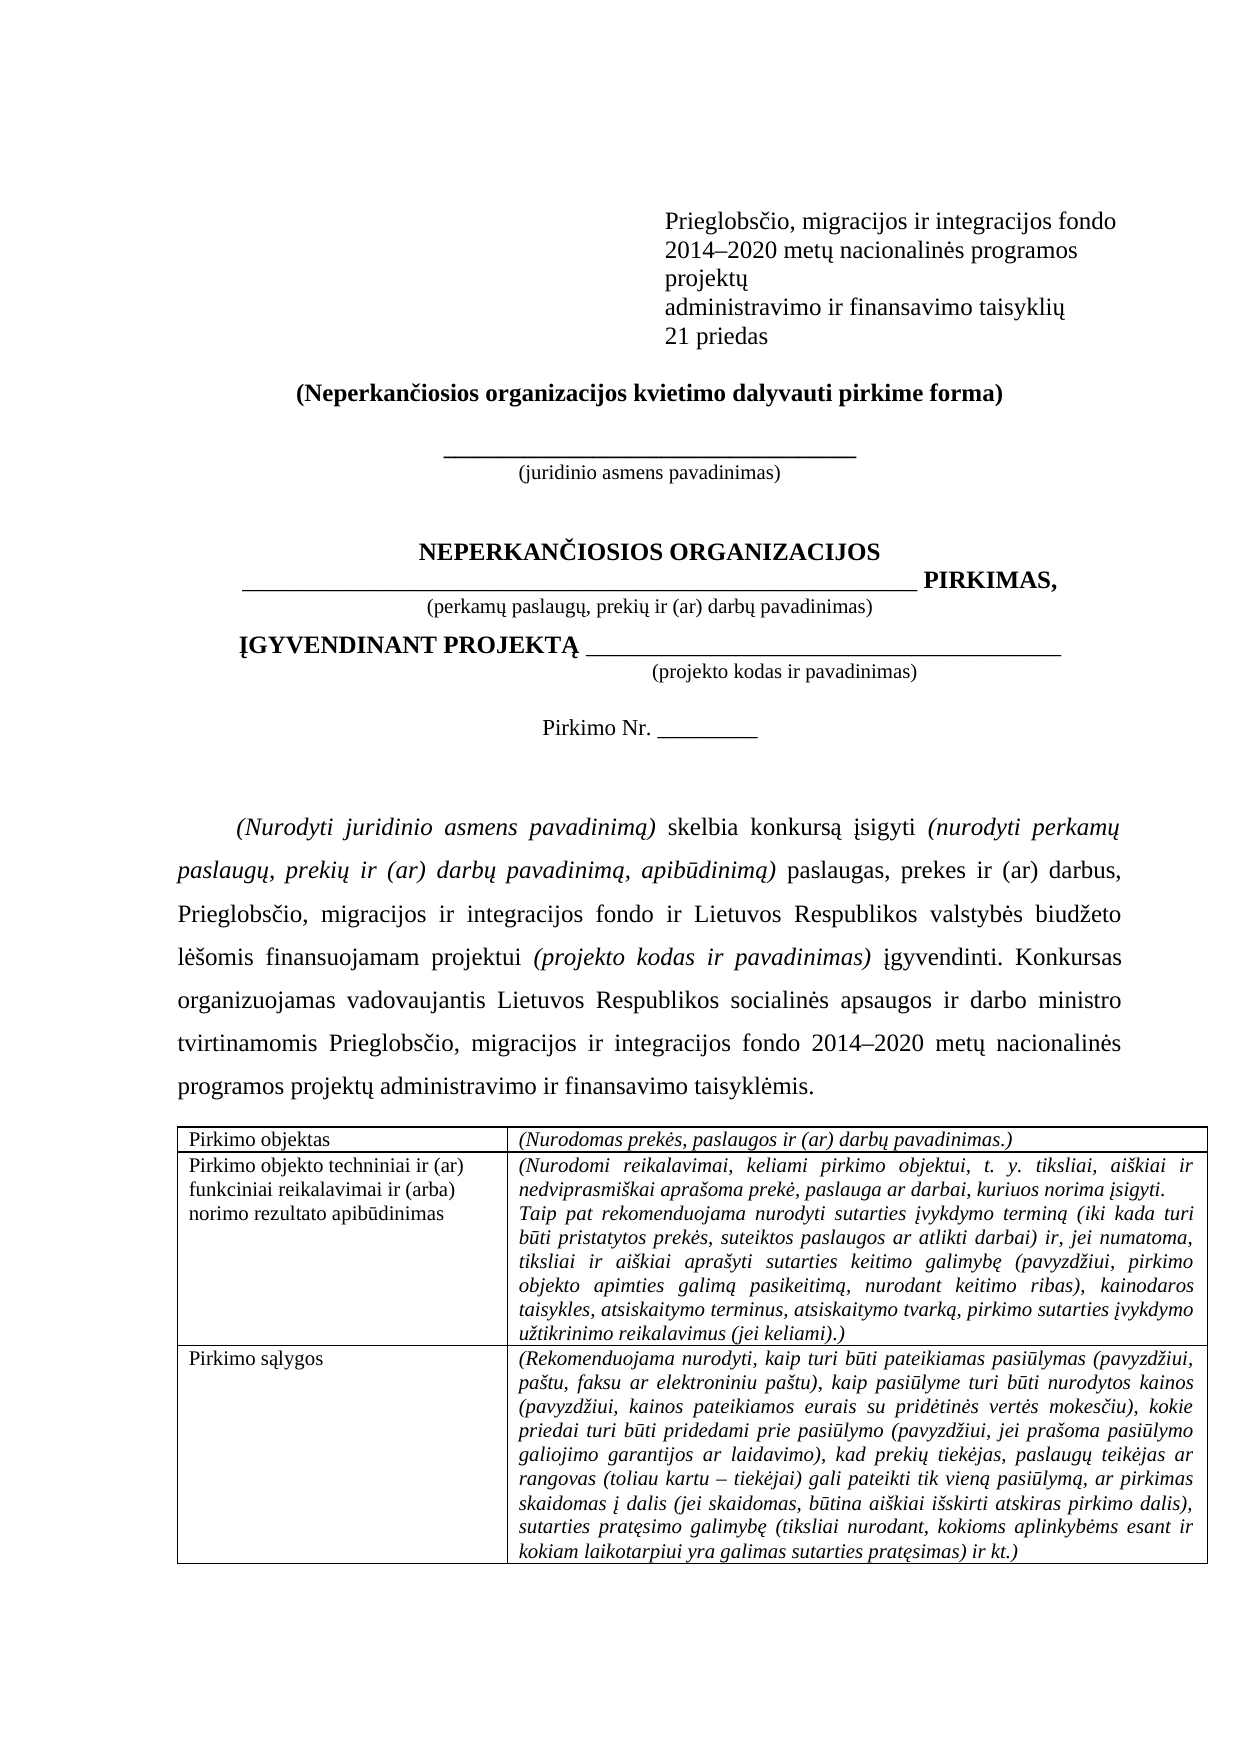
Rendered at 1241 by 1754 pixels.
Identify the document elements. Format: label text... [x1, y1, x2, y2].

text ______________________________________________________ PIRKIMAS, [177, 566, 1122, 594]
text Prieglobsčio, migracijos ir integracijos fondo [664, 206, 1122, 235]
table_header (Nurodomas prekės, paslaugos ir (ar) darbų pavadinimas.) [508, 1128, 1207, 1151]
text administravimo ir finansavimo taisyklių [664, 292, 1122, 321]
table_cell Pirkimo objekto techniniai ir (ar) funkciniai reikalavimai ir (arba) norimo rezultato apibūdinimas [178, 1153, 507, 1345]
text (Nurodyti juridinio asmens pavadinimą) skelbia konkursą įsigyti (nurodyti perkamų paslaugų, prekių ir (ar) darbų pavadinimą, apibūdinimą) paslaugas, prekes ir (ar) darbus, Prieglobsčio, migracijos ir integracijos fondo ir Lietuvos Respublikos valstybės biudžeto lėšomis finansuojamam projektui (projekto kodas ir pavadinimas) įgyvendinti. Konkursas organizuojamas vadovaujantis Lietuvos Respublikos socialinės apsaugos ir darbo ministro tvirtinamomis Prieglobsčio, migracijos ir integracijos fondo 2014–2020 metų nacionalinės programos projektų administravimo ir finansavimo taisyklėmis. [177, 812, 1122, 1100]
text (Neperkančiosios organizacijos kvietimo dalyvauti pirkime forma) [177, 378, 1122, 407]
text (perkamų paslaugų, prekių ir (ar) darbų pavadinimas) [177, 594, 1122, 618]
text (juridinio asmens pavadinimas) [177, 460, 1122, 484]
table_cell (Rekomenduojama nurodyti, kaip turi būti pateikiamas pasiūlymas (pavyzdžiui, paštu, faksu ar elektroniniu paštu), kaip pasiūlyme turi būti nurodytos kainos (pavyzdžiui, kainos pateikiamos eurais su pridėtinės vertės mokesčiu), kokie priedai turi būti pridedami prie pasiūlymo (pavyzdžiui, jei prašoma pasiūlymo galiojimo garantijos ar laidavimo), kad prekių tiekėjas, paslaugų teikėjas ar rangovas (toliau kartu – tiekėjai) gali pateikti tik vieną pasiūlymą, ar pirkimas skaidomas į dalis (jei skaidomas, būtina aiškiai išskirti atskiras pirkimo dalis), sutarties pratęsimo galimybę (tiksliai nurodant, kokioms aplinkybėms esant ir kokiam laikotarpiui yra galimas sutarties pratęsimas) ir kt.) [508, 1346, 1207, 1563]
text 21 priedas [664, 321, 1122, 350]
table_cell (Nurodomi reikalavimai, keliami pirkimo objektui, t. y. tiksliai, aiškiai ir nedviprasmiškai aprašoma prekė, paslauga ar darbai, kuriuos norima įsigyti. Taip pat rekomenduojama nurodyti sutarties įvykdymo terminą (iki kada turi būti pristatytos prekės, suteiktos paslaugos ar atlikti darbai) ir, jei numatoma, tiksliai ir aiškiai aprašyti sutarties keitimo galimybę (pavyzdžiui, pirkimo objekto apimties galimą pasikeitimą, nurodant keitimo ribas), kainodaros taisykles, atsiskaitymo terminus, atsiskaitymo tvarką, pirkimo sutarties įvykdymo užtikrinimo reikalavimus (jei keliami).) [508, 1153, 1207, 1345]
text ____________________________________ [177, 433, 1122, 460]
table_cell Pirkimo sąlygos [178, 1346, 507, 1563]
text ĮGYVENDINANT PROJEKTĄ ______________________________________ [177, 630, 1122, 659]
table_header Pirkimo objektas [178, 1128, 507, 1151]
text 2014–2020 metų nacionalinės programos projektų [664, 235, 1122, 292]
text (projekto kodas ir pavadinimas) [312, 659, 1122, 683]
text NEPERKANČIOSIOS ORGANIZACIJOS [177, 537, 1122, 566]
text Pirkimo Nr. ________ [177, 712, 1122, 741]
